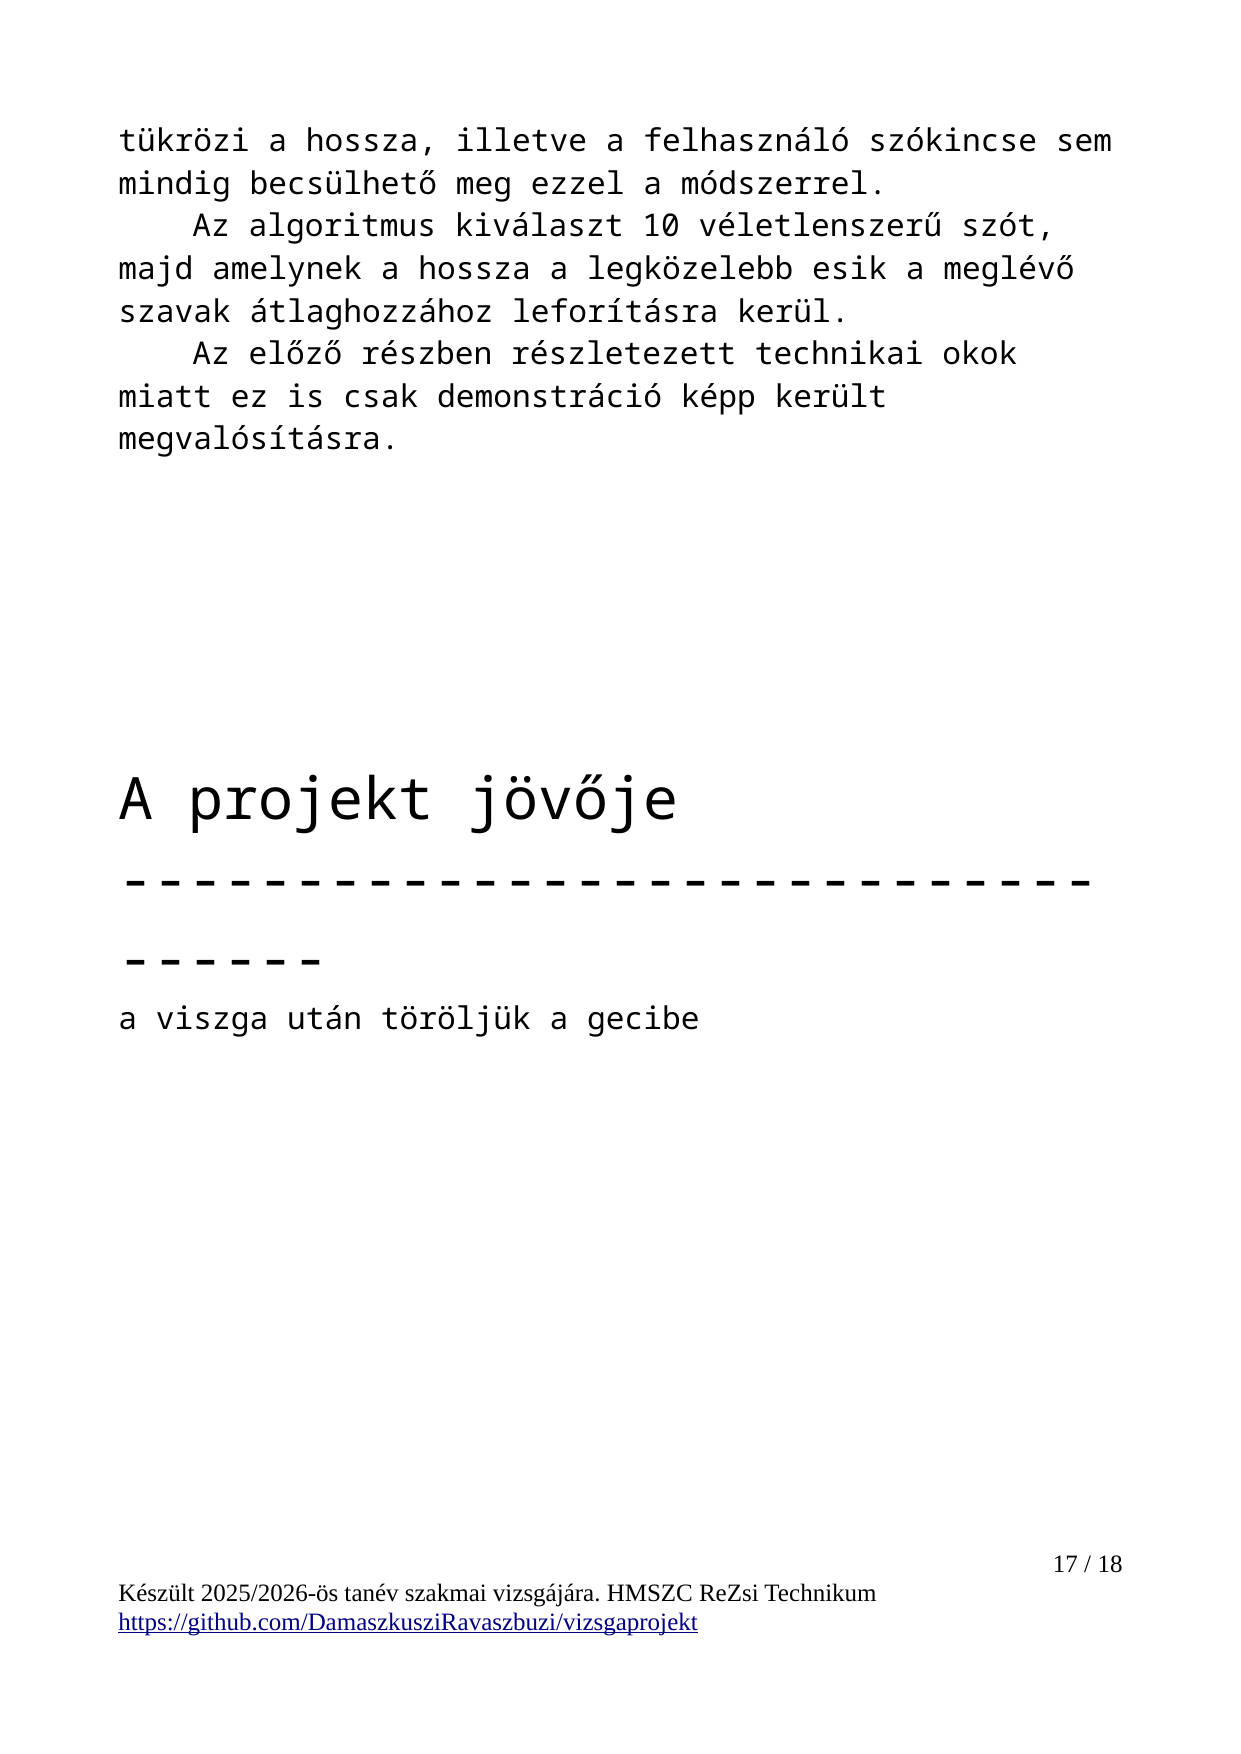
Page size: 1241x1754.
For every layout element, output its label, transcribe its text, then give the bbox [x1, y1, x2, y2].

text A projekt jövője [118, 757, 1122, 837]
text ---------------------------------- [118, 837, 1122, 996]
text Az algoritmus kiválaszt 10 véletlenszerű szót, majd amelynek a hossza a legközelebb esik a meglévő szavak átlaghozzához leforításra kerül. [118, 203, 1122, 331]
text tükrözi a hossza, illetve a felhasználó szókincse sem mindig becsülhető meg ezzel a módszerrel. [118, 118, 1122, 203]
text Az előző részben részletezett technikai okok miatt ez is csak demonstráció képp került megvalósításra. [118, 331, 1122, 459]
text a viszga után töröljük a gecibe [118, 996, 1122, 1038]
